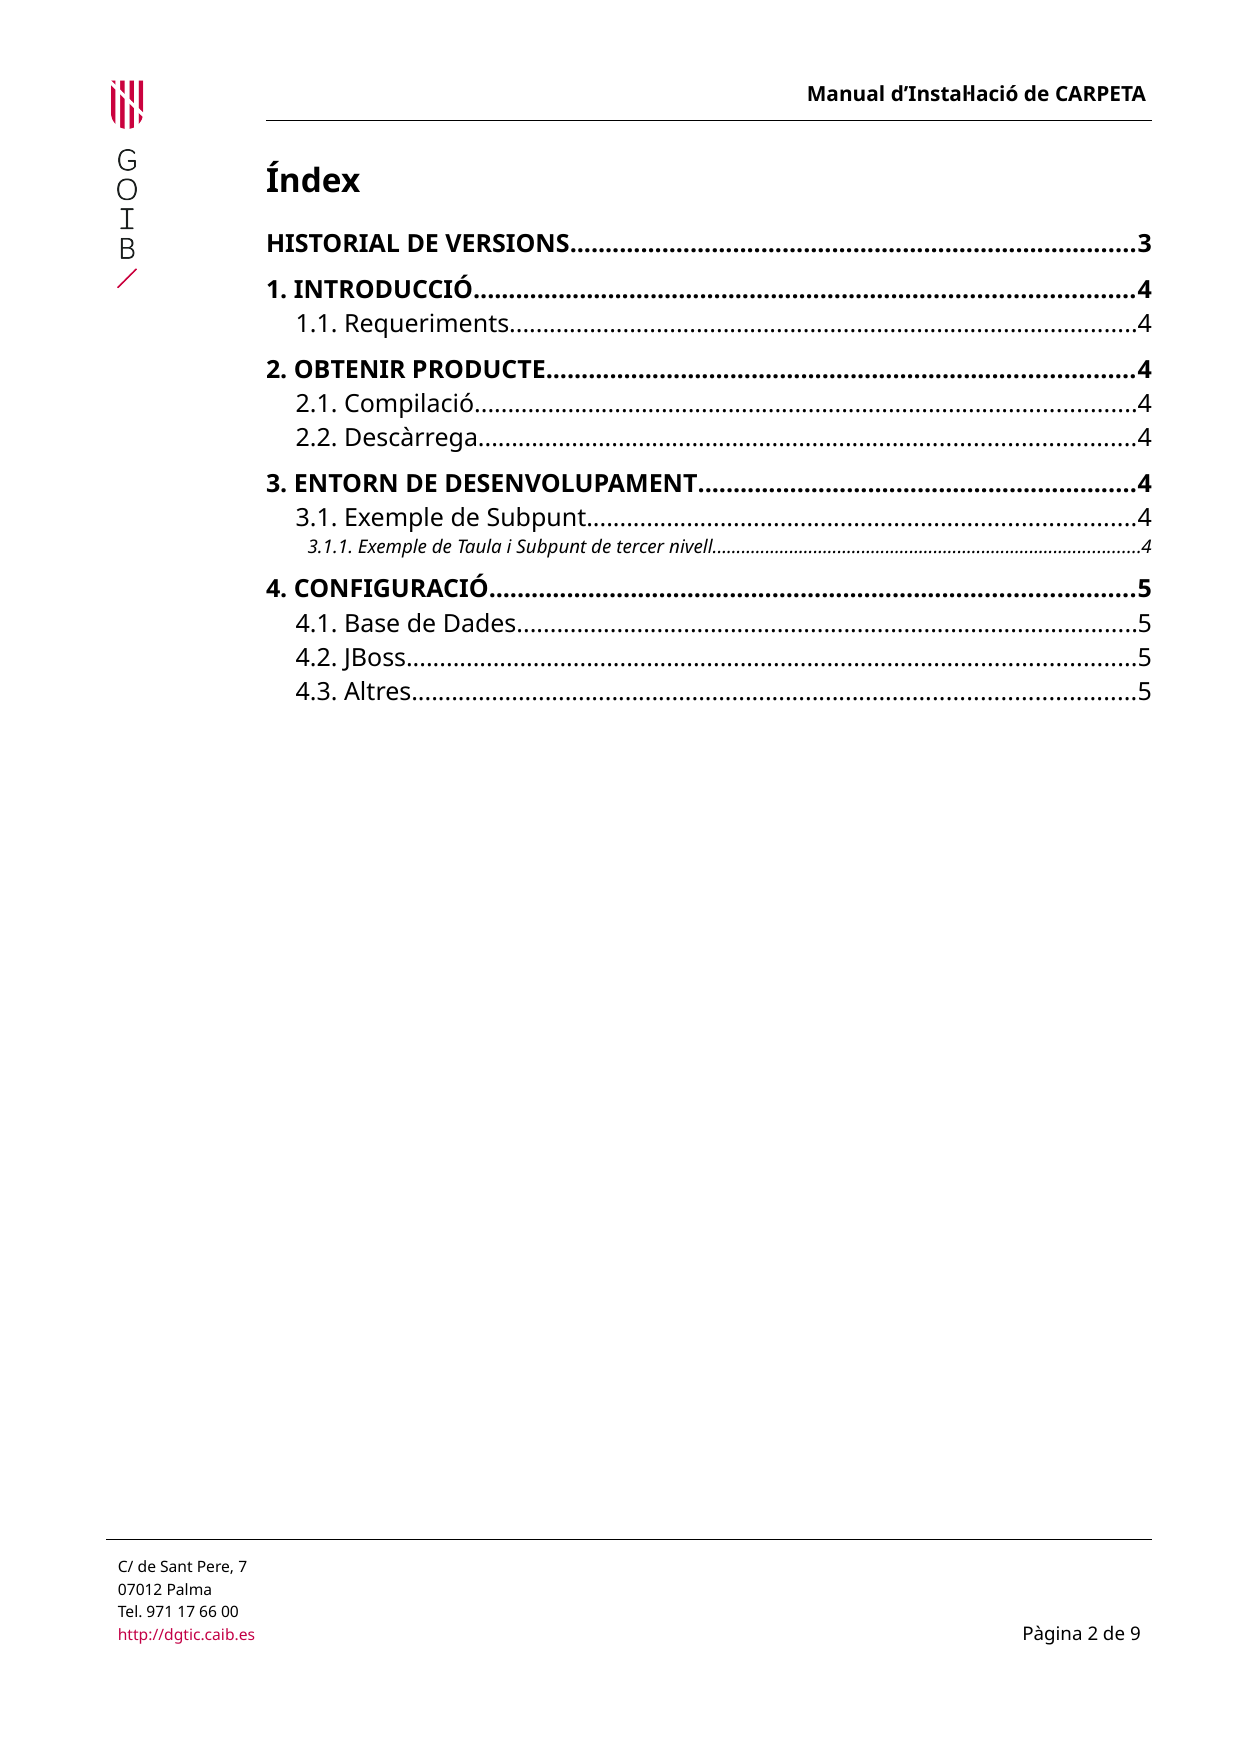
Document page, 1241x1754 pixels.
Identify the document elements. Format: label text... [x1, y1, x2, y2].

text 3. Entorn de desenvolupament 4 [266, 466, 1152, 500]
text 4. Configuració 5 [266, 571, 1152, 605]
text 4.3. Altres 5 [295, 673, 1152, 707]
text Historial de versions 3 [266, 226, 1152, 260]
text 4.1. Base de Dades 5 [295, 605, 1152, 639]
text 3.1.1. Exemple de Taula i Subpunt de tercer nivell 4 [307, 534, 1152, 559]
text 2.2. Descàrrega 4 [295, 420, 1152, 454]
text 1.1. Requeriments 4 [295, 306, 1152, 340]
text 1. Introducció 4 [266, 272, 1152, 306]
text 2. Obtenir producte 4 [266, 352, 1152, 386]
text 2.1. Compilació 4 [295, 386, 1152, 420]
text 3.1. Exemple de Subpunt 4 [295, 500, 1152, 534]
picture [82, 57, 172, 319]
text 4.2. JBoss 5 [295, 639, 1152, 673]
subtitle Índex [266, 156, 1152, 202]
